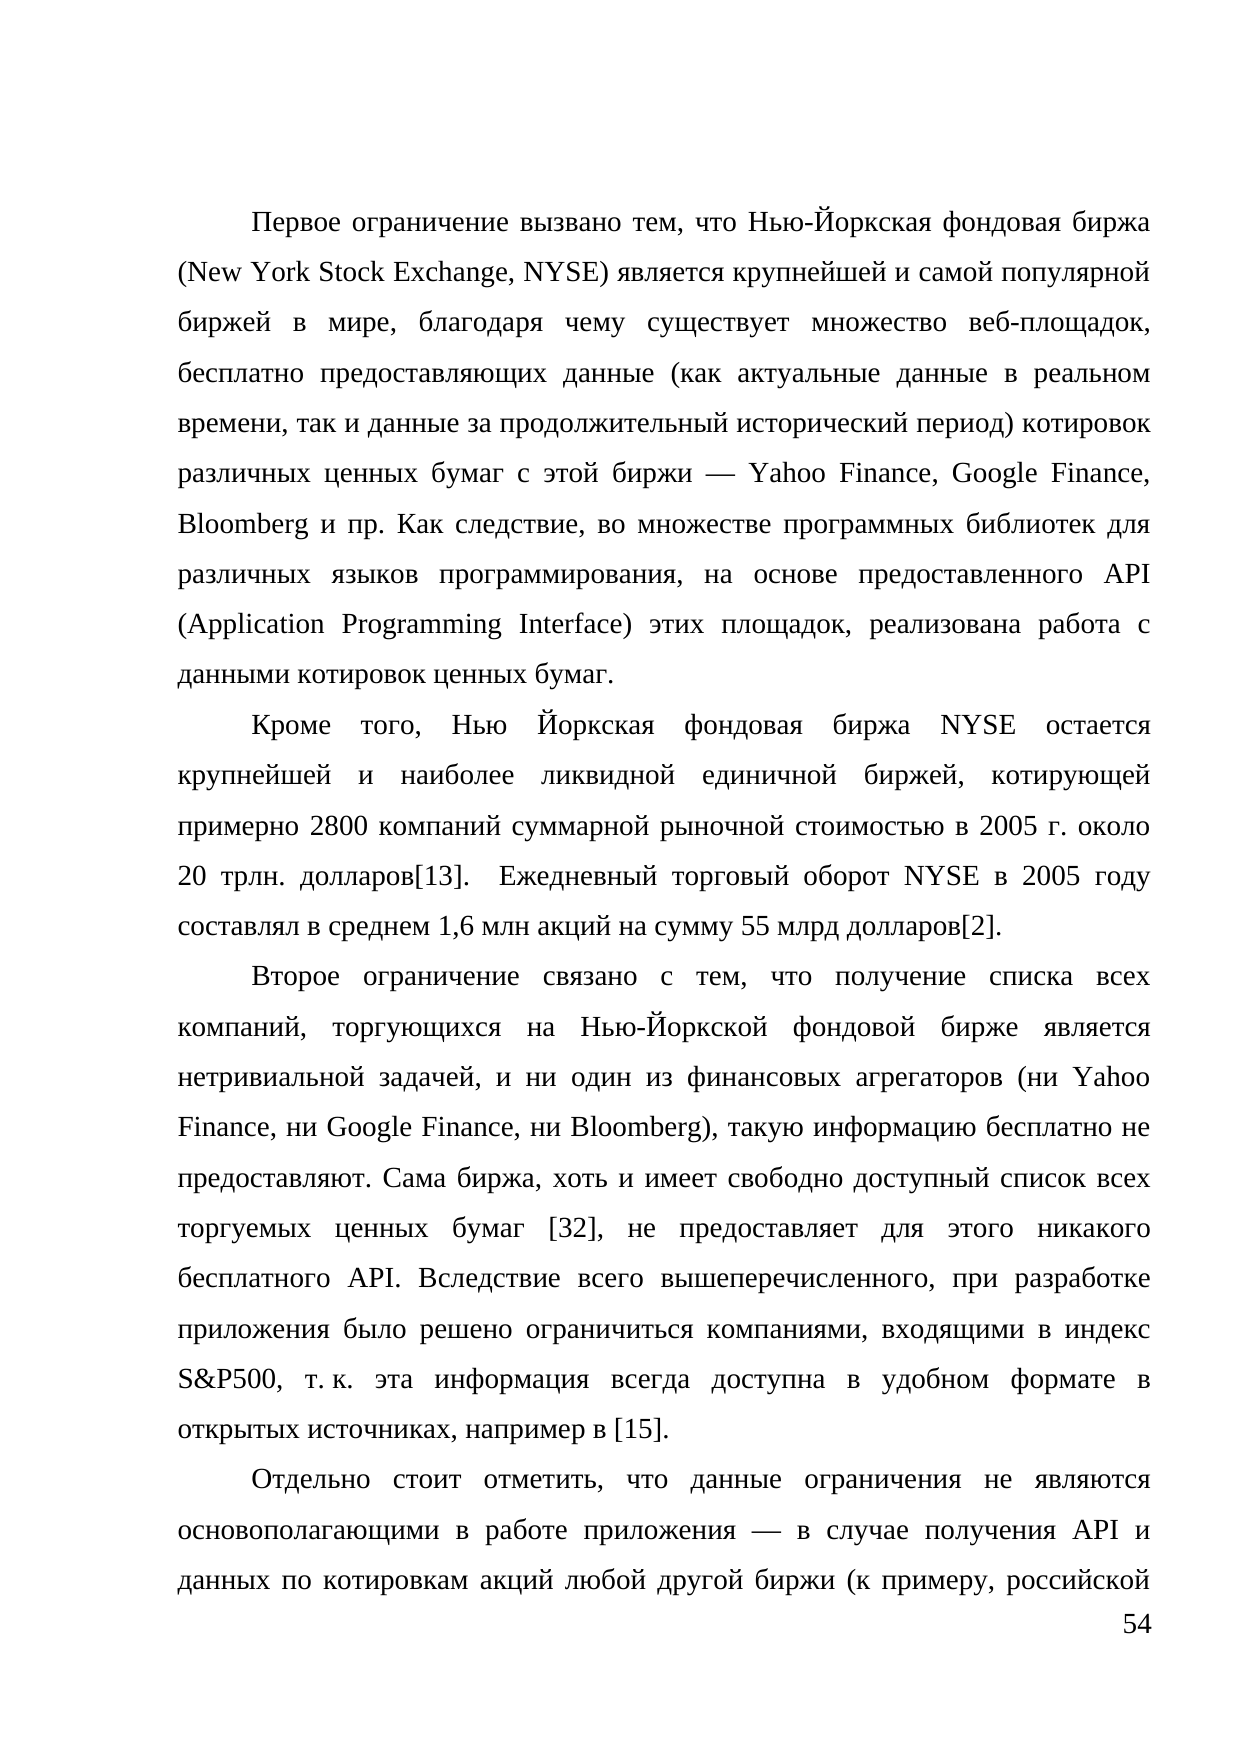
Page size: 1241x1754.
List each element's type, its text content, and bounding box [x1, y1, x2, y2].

text Второе ограничение связано с тем, что получение списка всех компаний, торгующихся на Нью-Йоркской фондовой бирже является нетривиальной задачей, и ни один из финансовых агрегаторов (ни Yahoo Finance, ни Google Finance, ни Bloomberg), такую информацию бесплатно не предоставляют. Сама биржа, хоть и имеет свободно доступный список всех торгуемых ценных бумаг [32], не предоставляет для этого никакого бесплатного API. Вследствие всего вышеперечисленного, при разработке приложения было решено ограничиться компаниями, входящими в индекс S&P500, т. к. эта информация всегда доступна в удобном формате в открытых источниках, например в [15]. [177, 958, 1152, 1445]
text Первое ограничение вызвано тем, что Нью-Йоркская фондовая биржа (New York Stock Exchange, NYSE) является крупнейшей и самой популярной биржей в мире, благодаря чему существует множество веб-площадок, бесплатно предоставляющих данные (как актуальные данные в реальном времени, так и данные за продолжительный исторический период) котировок различных ценных бумаг с этой биржи — Yahoo Finance, Google Finance, Bloomberg и пр. Как следствие, во множестве программных библиотек для различных языков программирования, на основе предоставленного API (Application Programming Interface) этих площадок, реализована работа с данными котировок ценных бумаг. [177, 204, 1152, 690]
text Отдельно стоит отметить, что данные ограничения не являются основополагающими в работе приложения — в случае получения API и данных по котировкам акций любой другой биржи (к примеру, российской [177, 1462, 1152, 1596]
text Кроме того, Нью Йоркская фондовая биржа NYSE остается крупнейшей и наиболее ликвидной единичной биржей, котирующей примерно 2800 компаний суммарной рыночной стоимостью в 2005 г. около 20 трлн. долларов[13]. Ежедневный торговый оборот NYSE в 2005 году составлял в среднем 1,6 млн акций на сумму 55 млрд долларов[2]. [177, 707, 1152, 942]
